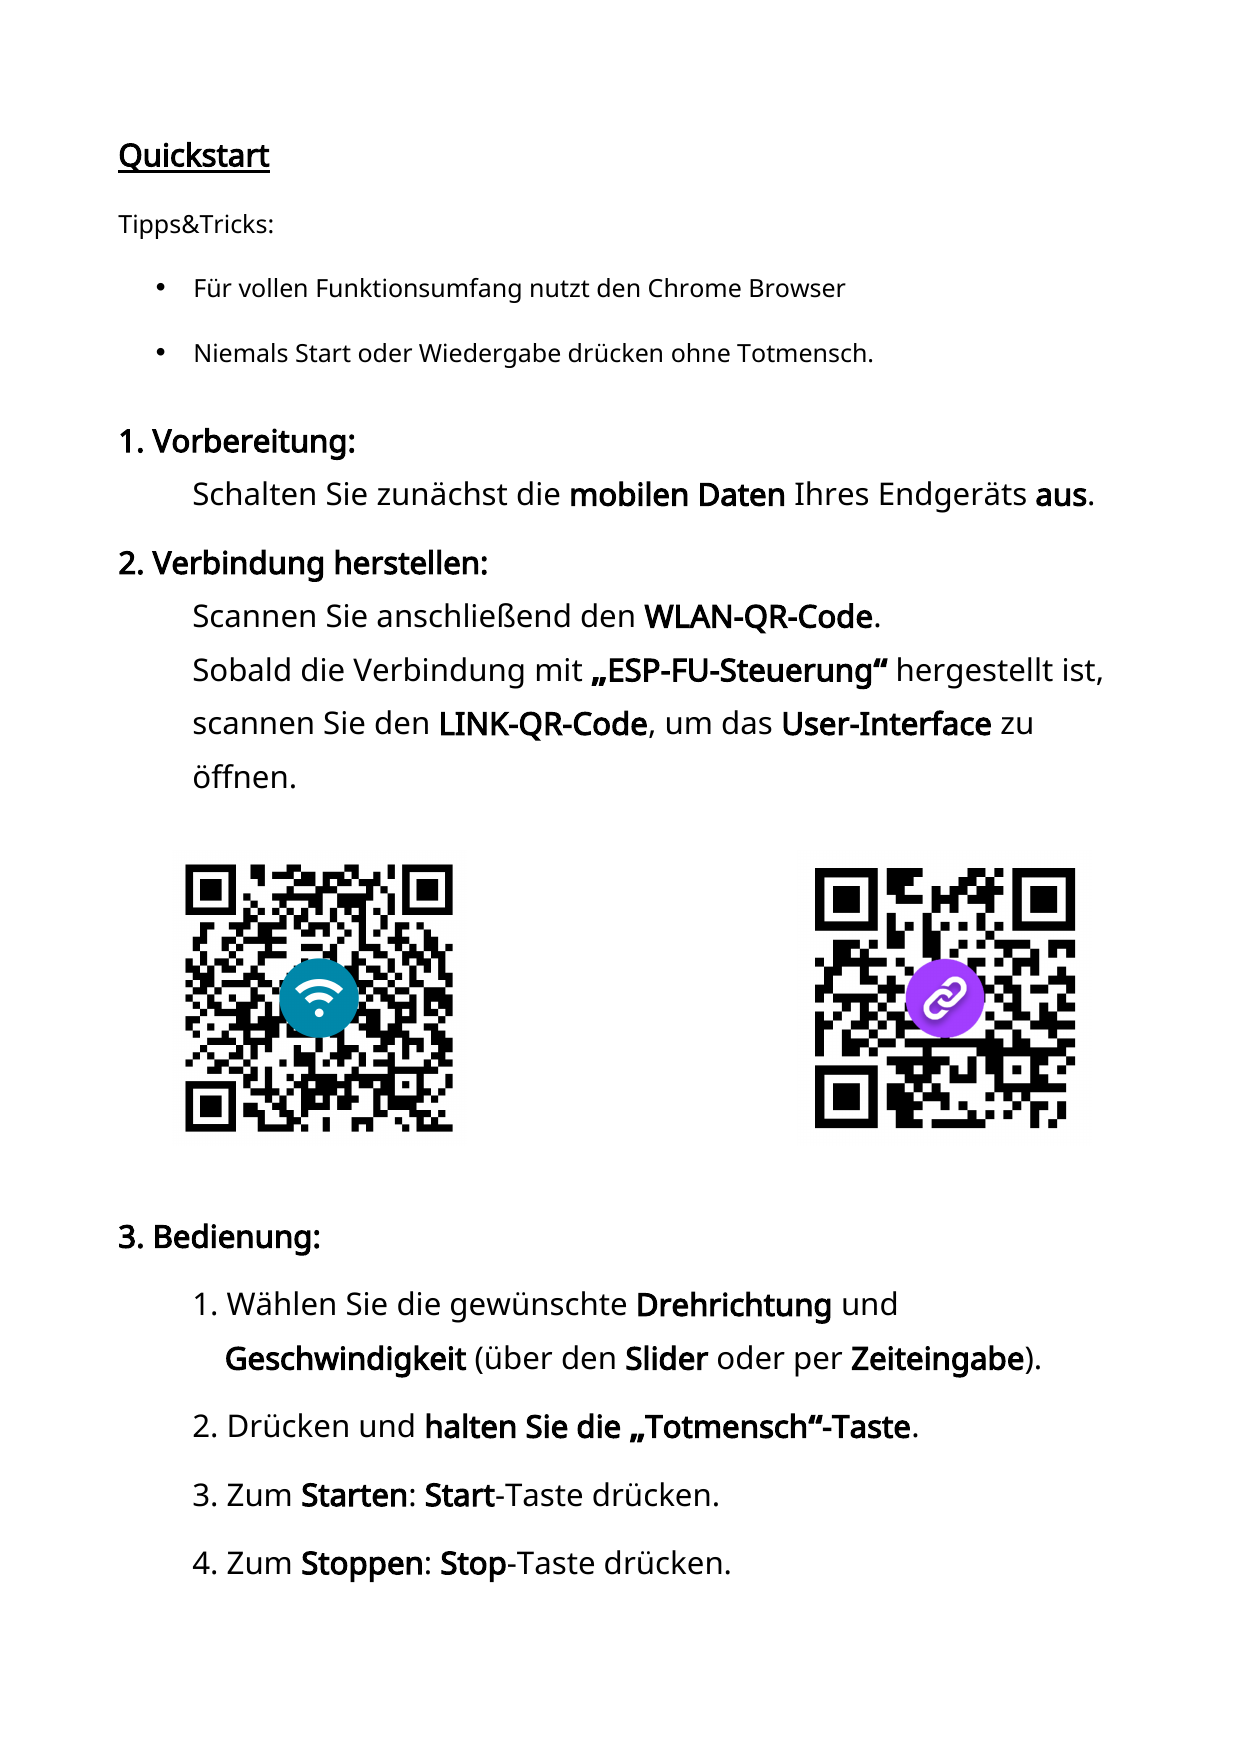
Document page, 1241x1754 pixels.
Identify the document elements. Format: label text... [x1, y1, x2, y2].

text 1. Wählen Sie die gewünschte Drehrichtung und Geschwindigkeit (über den Slider oder per Zeiteingabe). [118, 1282, 1122, 1383]
subtitle Für vollen Funktionsumfang nutzt den Chrome Browser [156, 271, 1122, 308]
subtitle Tipps&Tricks: [118, 206, 1122, 244]
subtitle Niemals Start oder Wiedergabe drücken ohne Totmensch. [156, 335, 1122, 406]
text 2. Drücken und halten Sie die „Totmensch“-Taste. [118, 1404, 1122, 1451]
text 3. Zum Starten: Start-Taste drücken. [118, 1472, 1122, 1519]
text 2. Verbindung herstellen: Scannen Sie anschließend den WLAN-QR-Code. Sobald die Verbindung mit „ESP-FU-Steuerung“ hergestellt ist, scannen Sie den LINK-QR-Code, um das User-Interface zu öffnen. [118, 540, 1122, 802]
text 3. Bedienung: [118, 1214, 1122, 1261]
subtitle Quickstart [118, 133, 1122, 179]
picture [171, 850, 467, 1146]
text 1. Vorbereitung: Schalten Sie zunächst die mobilen Daten Ihres Endgeräts aus. [118, 418, 1122, 519]
picture [797, 850, 1093, 1146]
text 4. Zum Stoppen: Stop-Taste drücken. [118, 1541, 1122, 1587]
